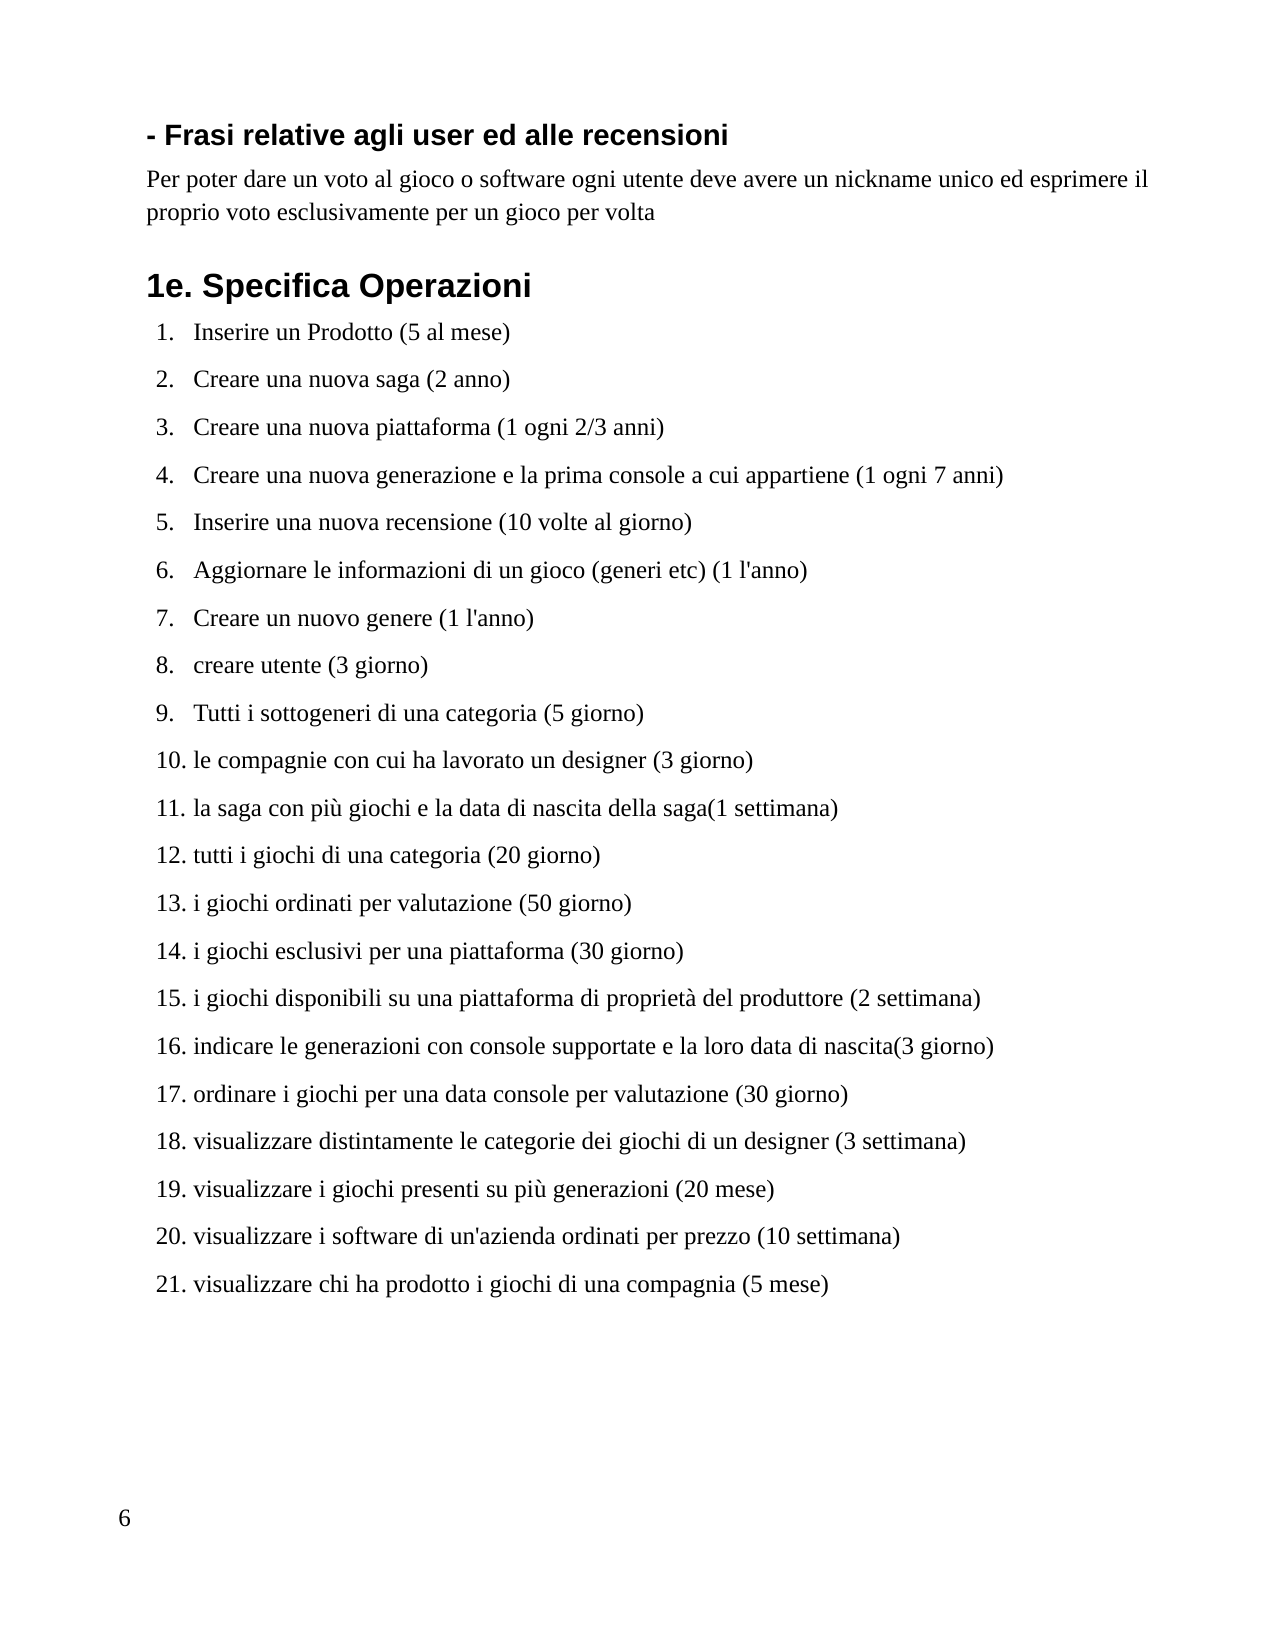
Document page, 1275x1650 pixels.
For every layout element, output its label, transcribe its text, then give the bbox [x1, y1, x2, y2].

list Creare un nuovo genere (1 l'anno) [156, 603, 1157, 631]
list Inserire una nuova recensione (10 volte al giorno) [156, 507, 1157, 536]
list i giochi disponibili su una piattaforma di proprietà del produttore (2 settimana) [156, 983, 1157, 1012]
list visualizzare chi ha prodotto i giochi di una compagnia (5 mese) [156, 1269, 1157, 1298]
list le compagnie con cui ha lavorato un designer (3 giorno) [156, 745, 1157, 774]
subtitle 1e. Specifica Operazioni [146, 266, 1157, 304]
list i giochi esclusivi per una piattaforma (30 giorno) [156, 936, 1157, 964]
list indicare le generazioni con console supportate e la loro data di nascita(3 giorno) [156, 1031, 1157, 1060]
list visualizzare i software di un'azienda ordinati per prezzo (10 settimana) [156, 1221, 1157, 1250]
list la saga con più giochi e la data di nascita della saga(1 settimana) [156, 793, 1157, 822]
list Creare una nuova piattaforma (1 ogni 2/3 anni) [156, 412, 1157, 441]
list Aggiornare le informazioni di un gioco (generi etc) (1 l'anno) [156, 555, 1157, 584]
list Creare una nuova generazione e la prima console a cui appartiene (1 ogni 7 anni) [156, 460, 1157, 488]
list Tutti i sottogeneri di una categoria (5 giorno) [156, 698, 1157, 727]
subtitle Per poter dare un voto al gioco o software ogni utente deve avere un nickname unico ed esprimere il proprio voto esclusivamente per un gioco per volta [146, 164, 1157, 226]
list Inserire un Prodotto (5 al mese) [156, 317, 1157, 346]
list i giochi ordinati per valutazione (50 giorno) [156, 888, 1157, 917]
list ordinare i giochi per una data console per valutazione (30 giorno) [156, 1079, 1157, 1107]
list tutti i giochi di una categoria (20 giorno) [156, 841, 1157, 869]
list creare utente (3 giorno) [156, 650, 1157, 679]
list visualizzare distintamente le categorie dei giochi di un designer (3 settimana) [156, 1126, 1157, 1155]
list Creare una nuova saga (2 anno) [156, 364, 1157, 393]
list visualizzare i giochi presenti su più generazioni (20 mese) [156, 1174, 1157, 1203]
subtitle - Frasi relative agli user ed alle recensioni [146, 118, 1157, 152]
